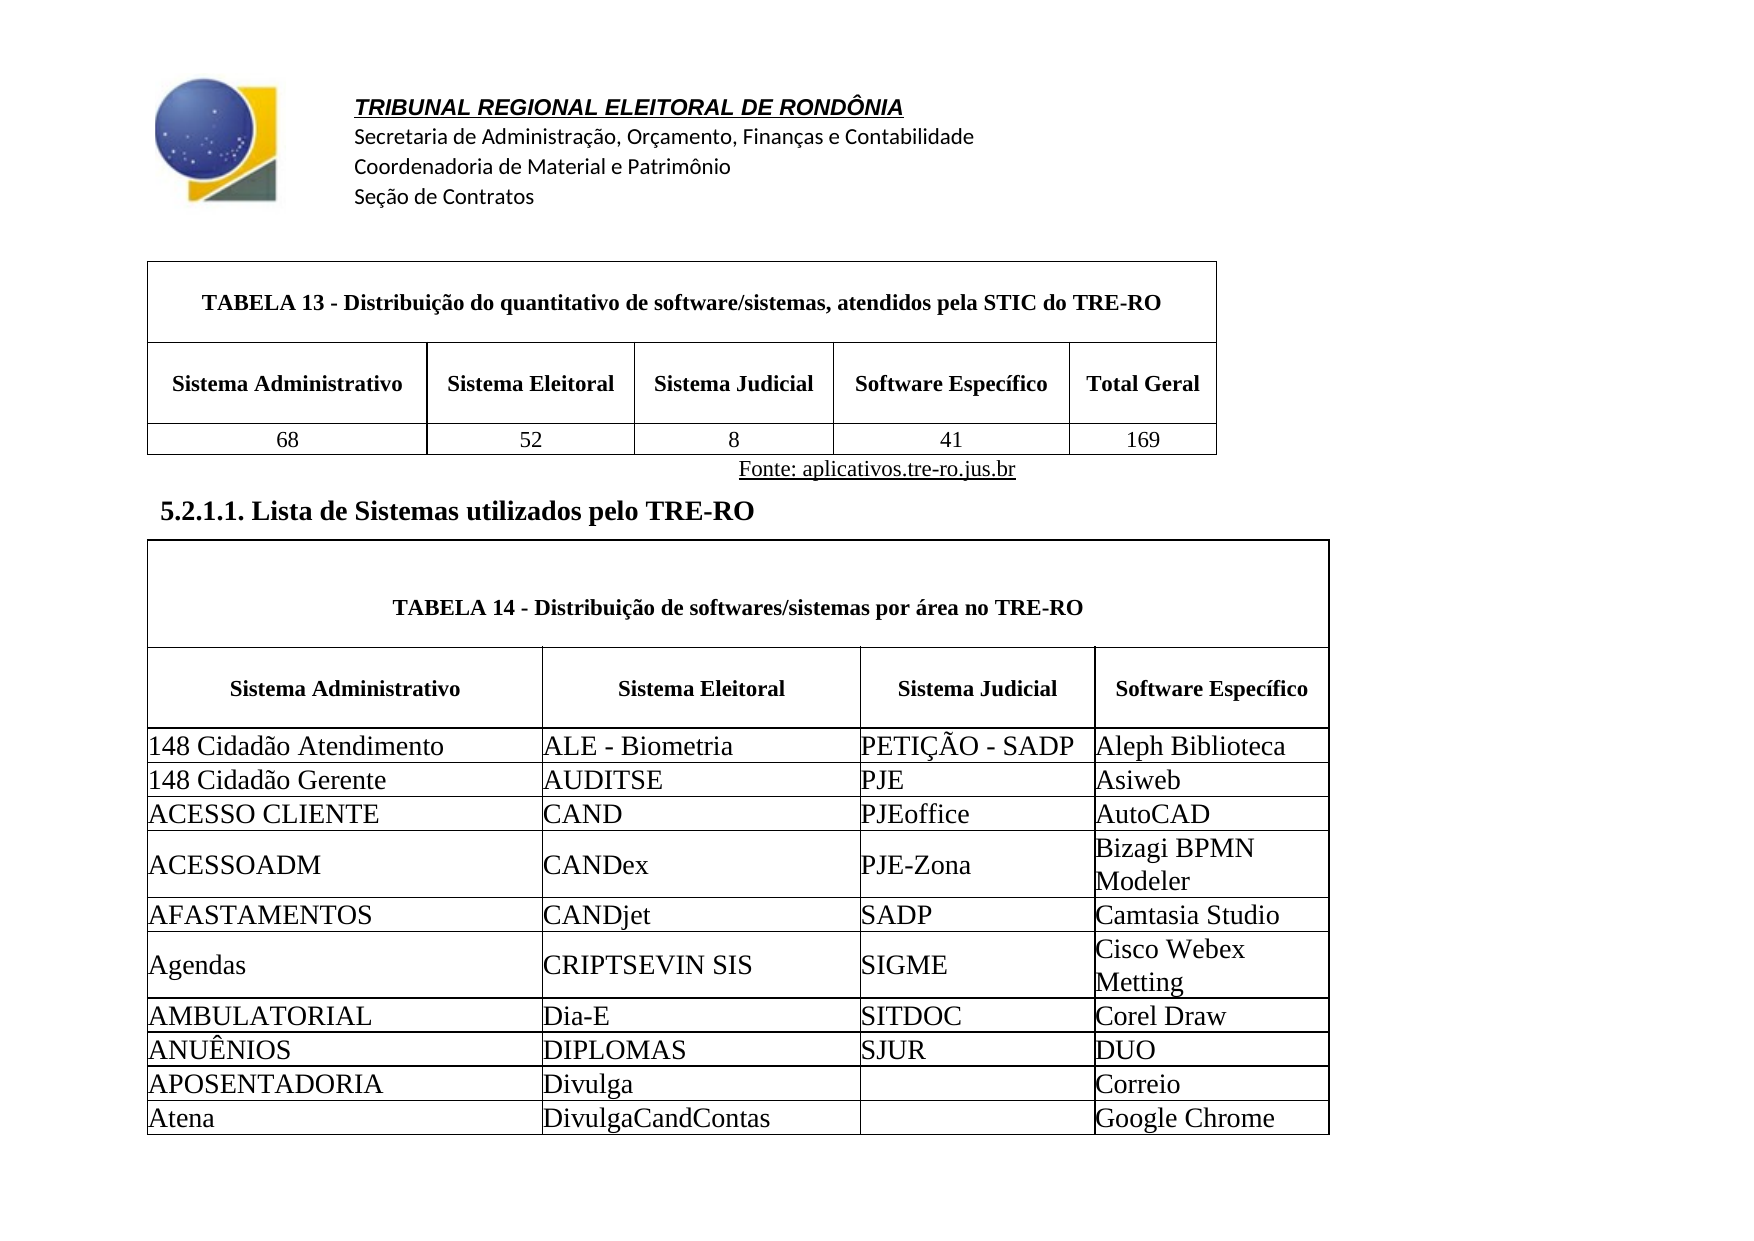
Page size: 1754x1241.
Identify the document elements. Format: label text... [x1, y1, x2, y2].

table_cell Sistema Administrativo [148, 343, 426, 422]
table_cell SITDOC [861, 999, 1094, 1031]
table_cell PJE-Zona [861, 831, 1094, 896]
table_cell Sistema Judicial [635, 343, 833, 422]
table_cell DIPLOMAS [543, 1033, 860, 1065]
table_cell Software Específico [1096, 648, 1328, 727]
table_cell Corel Draw [1096, 999, 1328, 1031]
table_cell SIGME [861, 932, 1094, 997]
table_cell SJUR [861, 1033, 1094, 1065]
table_cell 8 [635, 424, 833, 454]
table_cell Sistema Judicial [861, 648, 1094, 727]
table_cell Software Específico [834, 343, 1069, 422]
table_cell Divulga [543, 1067, 860, 1099]
table_cell APOSENTADORIA [148, 1067, 542, 1099]
table_cell Asiweb [1096, 763, 1328, 796]
table_cell 52 [428, 424, 634, 454]
table_cell Bizagi BPMN Modeler [1096, 831, 1328, 896]
text Fonte: aplicativos.tre-ro.jus.br [154, 456, 1600, 482]
table_cell PJE [861, 763, 1094, 796]
table_cell DivulgaCandContas [543, 1101, 860, 1134]
table_cell 148 Cidadão Gerente [148, 763, 542, 796]
table_cell Camtasia Studio [1096, 898, 1328, 931]
table_cell Sistema Eleitoral [543, 648, 860, 727]
table_cell ANUÊNIOS [148, 1033, 542, 1065]
table_cell 169 [1070, 424, 1216, 454]
table_cell AUDITSE [543, 763, 860, 796]
table_cell [861, 1067, 1094, 1099]
table_header TABELA 13 - Distribuição do quantitativo de software/sistemas, atendidos pela STIC do TRE-RO [148, 262, 1216, 342]
table_cell Atena [148, 1101, 542, 1134]
table_cell 41 [834, 424, 1069, 454]
table_cell ACESSOADM [148, 831, 542, 896]
table_cell AMBULATORIAL [148, 999, 542, 1031]
table_cell ALE - Biometria [543, 729, 860, 761]
table_cell 148 Cidadão Atendimento [148, 729, 542, 761]
table_cell 68 [148, 424, 426, 454]
text 5.2.1.1. Lista de Sistemas utilizados pelo TRE-RO [160, 494, 1594, 527]
table_cell PJEoffice [861, 797, 1094, 830]
table_cell PETIÇÃO - SADP [861, 729, 1094, 761]
table_cell Aleph Biblioteca [1096, 729, 1328, 761]
table_header TABELA 14 - Distribuição de softwares/sistemas por área no TRE-RO [148, 541, 1328, 646]
table_cell Google Chrome [1096, 1101, 1328, 1134]
table_cell Dia-E [543, 999, 860, 1031]
table_cell ACESSO CLIENTE [148, 797, 542, 830]
table_cell Sistema Eleitoral [428, 343, 634, 422]
table_cell Correio [1096, 1067, 1328, 1099]
table_cell Sistema Administrativo [148, 648, 542, 727]
table_cell CAND [543, 797, 860, 830]
table_cell CANDjet [543, 898, 860, 931]
table_cell SADP [861, 898, 1094, 931]
table_cell Agendas [148, 932, 542, 997]
table_cell Cisco Webex Metting [1096, 932, 1328, 997]
table_cell DUO [1096, 1033, 1328, 1065]
table_cell CANDex [543, 831, 860, 896]
table_cell AFASTAMENTOS [148, 898, 542, 931]
table_cell [861, 1101, 1094, 1134]
table_cell AutoCAD [1096, 797, 1328, 830]
table_cell Total Geral [1070, 343, 1216, 422]
table_cell CRIPTSEVIN SIS [543, 932, 860, 997]
